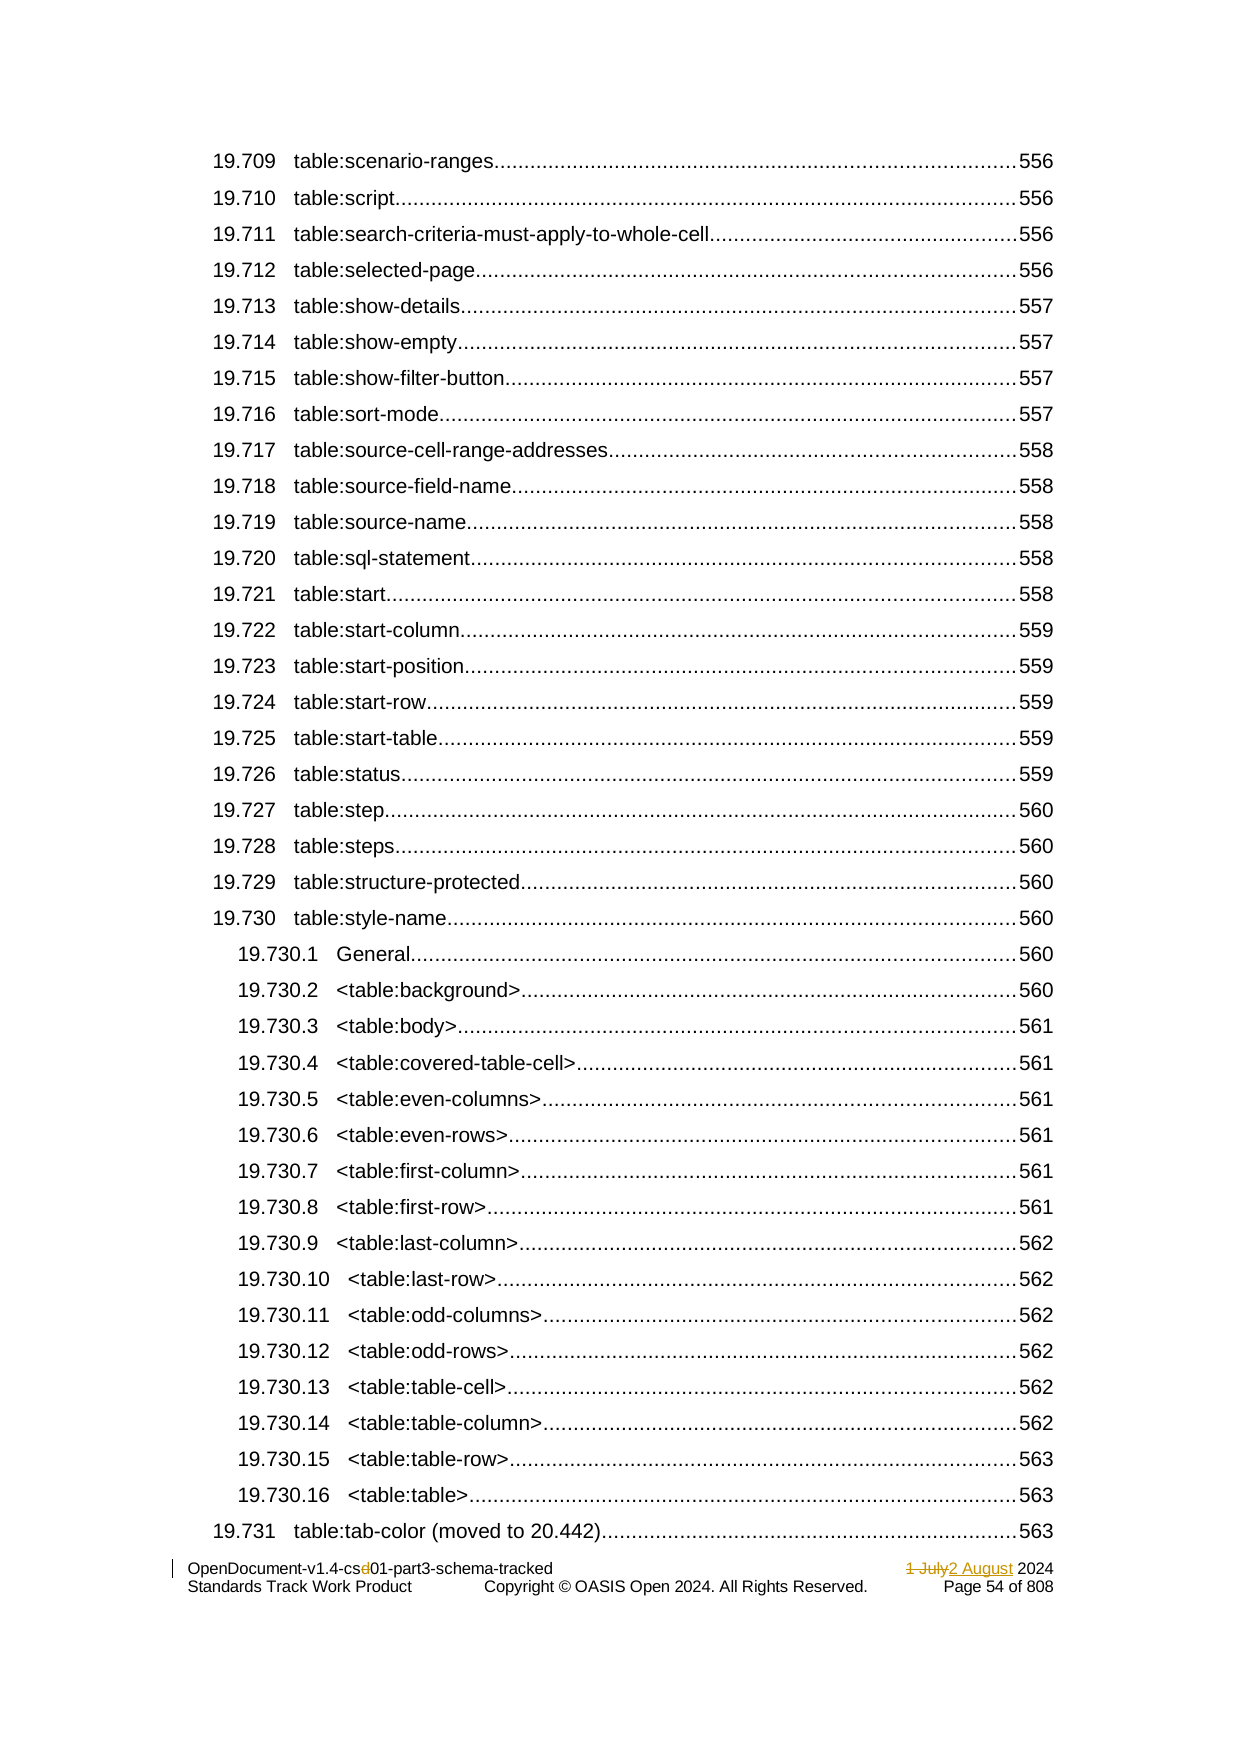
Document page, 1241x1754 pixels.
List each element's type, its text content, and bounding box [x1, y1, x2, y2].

text 19.727 table:step 560 [212, 799, 1053, 822]
text 19.717 table:source-cell-range-addresses 558 [212, 438, 1053, 462]
text 19.719 table:source-name 558 [212, 510, 1053, 534]
text 19.730.1 General 560 [237, 943, 1053, 966]
text 19.730.11 <table:odd-columns> 562 [237, 1303, 1053, 1327]
text 19.730.7 <table:first-column> 561 [237, 1159, 1053, 1183]
text 19.728 table:steps 560 [212, 835, 1053, 858]
text 19.730.2 <table:background> 560 [237, 979, 1053, 1002]
text 19.721 table:start 558 [212, 582, 1053, 606]
text 19.730.14 <table:table-column> 562 [237, 1411, 1053, 1435]
text 19.710 table:script 556 [212, 186, 1053, 209]
text 19.712 table:selected-page 556 [212, 258, 1053, 282]
text 19.709 table:scenario-ranges 556 [212, 150, 1053, 173]
text 19.718 table:source-field-name 558 [212, 474, 1053, 498]
text 19.716 table:sort-mode 557 [212, 402, 1053, 426]
text 19.730.12 <table:odd-rows> 562 [237, 1339, 1053, 1363]
text 19.730.9 <table:last-column> 562 [237, 1231, 1053, 1255]
text 19.711 table:search-criteria-must-apply-to-whole-cell 556 [212, 222, 1053, 246]
text 19.730.4 <table:covered-table-cell> 561 [237, 1051, 1053, 1074]
text 19.713 table:show-details 557 [212, 294, 1053, 318]
text 19.720 table:sql-statement 558 [212, 546, 1053, 570]
text 19.725 table:start-table 559 [212, 727, 1053, 750]
text 19.730.10 <table:last-row> 562 [237, 1267, 1053, 1291]
text 19.730.3 <table:body> 561 [237, 1015, 1053, 1038]
text 19.715 table:show-filter-button 557 [212, 366, 1053, 390]
text 19.729 table:structure-protected 560 [212, 871, 1053, 894]
text 19.730.5 <table:even-columns> 561 [237, 1087, 1053, 1111]
text 19.726 table:status 559 [212, 763, 1053, 786]
text 19.730.8 <table:first-row> 561 [237, 1195, 1053, 1219]
text 19.730.16 <table:table> 563 [237, 1483, 1053, 1507]
text 19.730 table:style-name 560 [212, 907, 1053, 930]
text 19.722 table:start-column 559 [212, 618, 1053, 642]
text 19.731 table:tab-color (moved to 20.442) 563 [212, 1519, 1053, 1543]
text 19.730.6 <table:even-rows> 561 [237, 1123, 1053, 1147]
text 19.723 table:start-position 559 [212, 654, 1053, 678]
text 19.714 table:show-empty 557 [212, 330, 1053, 354]
text 19.724 table:start-row 559 [212, 691, 1053, 714]
text 19.730.13 <table:table-cell> 562 [237, 1375, 1053, 1399]
text 19.730.15 <table:table-row> 563 [237, 1447, 1053, 1471]
